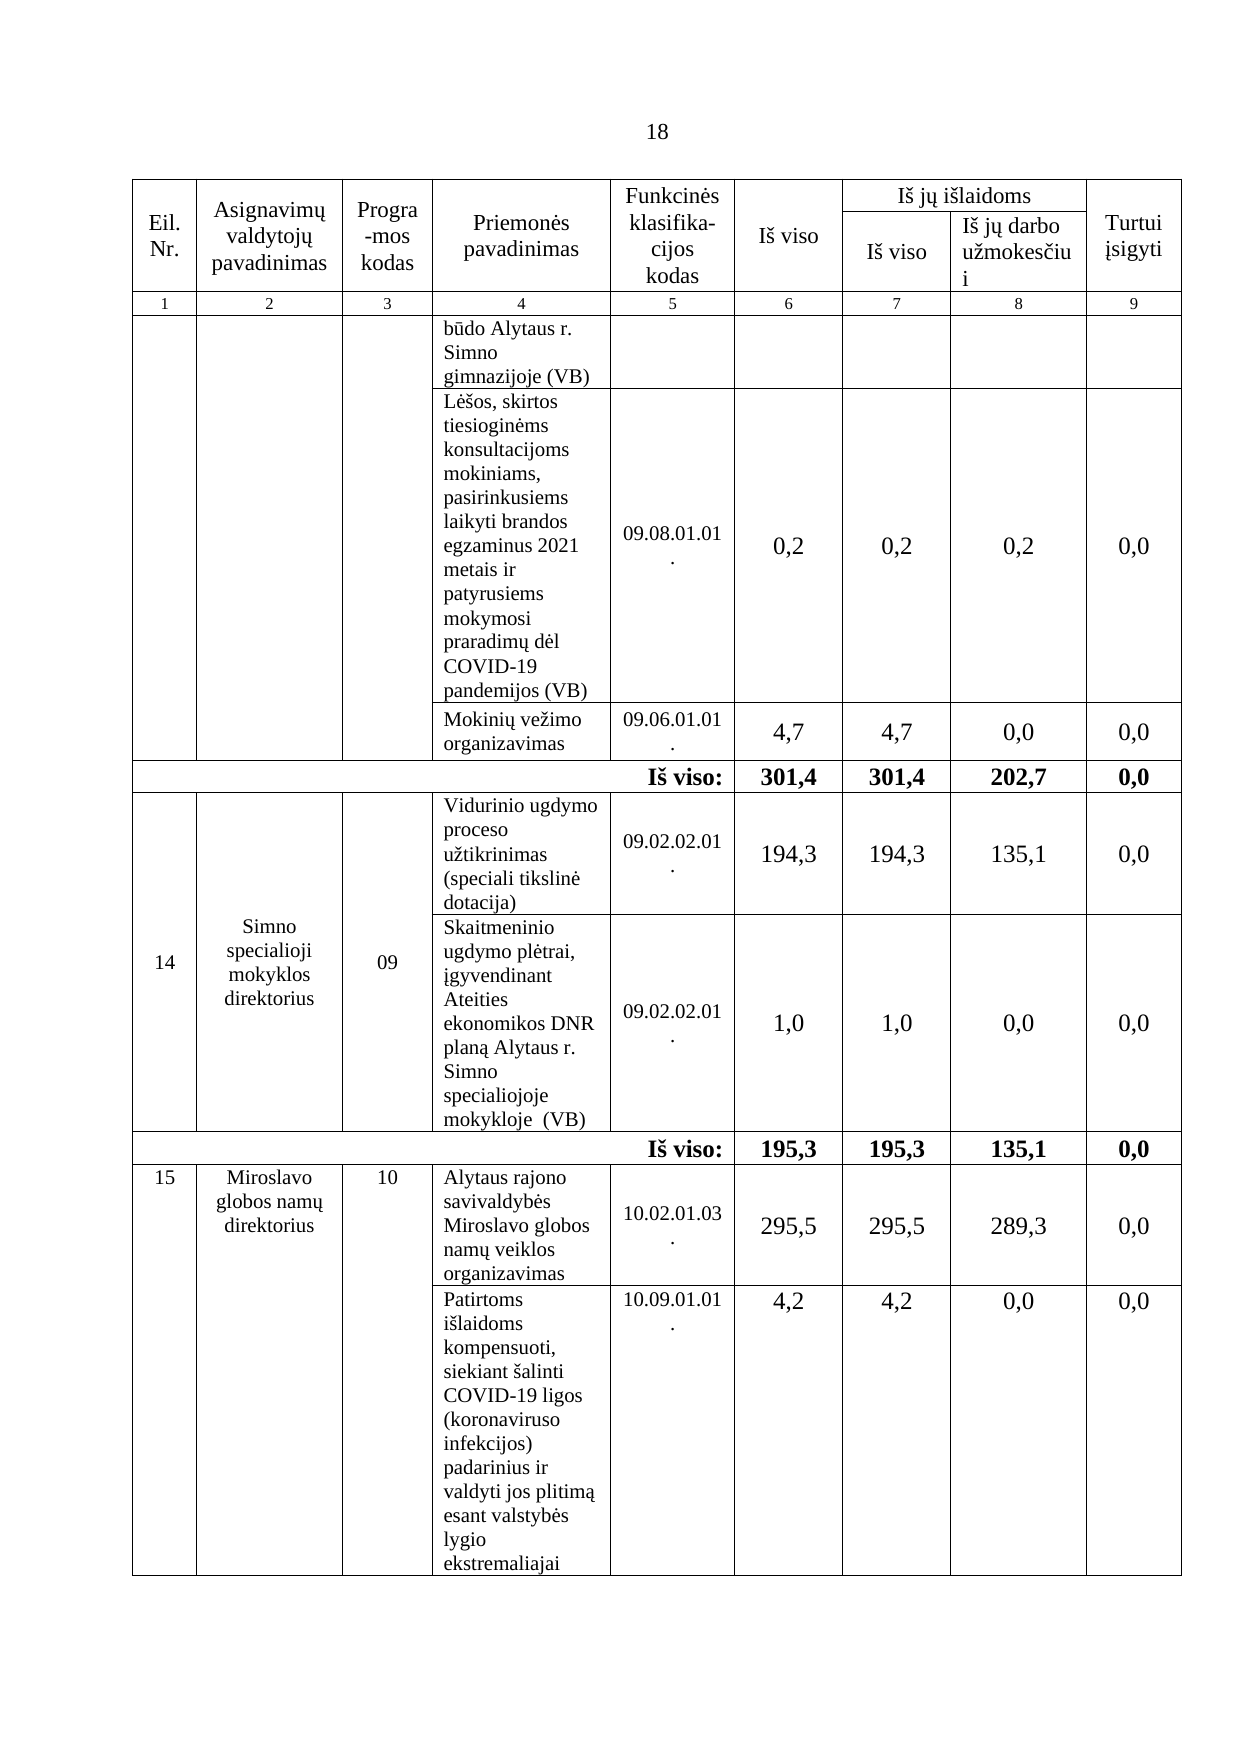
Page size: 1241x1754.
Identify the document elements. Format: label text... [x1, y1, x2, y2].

table_cell 0,0 [951, 703, 1086, 759]
table_cell Iš viso: [133, 1132, 734, 1164]
table_cell 7 [843, 292, 950, 314]
table_cell Lėšos, skirtos tiesioginėms konsultacijoms mokiniams, pasirinkusiems laikyti brandos egzaminus 2021 metais ir patyrusiems mokymosi praradimų dėl COVID-19 pandemijos (VB) [433, 389, 610, 702]
table_cell 4 [433, 292, 610, 314]
table_cell Patirtoms išlaidoms kompensuoti, siekiant šalinti COVID-19 ligos (koronaviruso infekcijos) padarinius ir valdyti jos plitimą esant valstybės lygio ekstremaliajai [433, 1286, 610, 1575]
table_cell 195,3 [735, 1132, 842, 1164]
table_cell 2 [197, 292, 342, 314]
table_cell 295,5 [843, 1165, 950, 1285]
table_cell 4,2 [843, 1286, 950, 1575]
table_cell 09 [343, 793, 432, 1131]
table_cell 0,0 [1087, 1132, 1181, 1164]
table_cell 10.02.01.03. [611, 1165, 734, 1285]
table_cell 09.08.01.01. [611, 389, 734, 702]
table_header Progra-mos kodas [343, 180, 432, 291]
table_cell 4,7 [843, 703, 950, 759]
table_cell 0,0 [1087, 793, 1181, 914]
table_cell 194,3 [843, 793, 950, 914]
table_cell 0,0 [951, 915, 1086, 1131]
table_cell Iš jų darbo užmokesčiui [951, 212, 1086, 291]
table_cell 8 [951, 292, 1086, 314]
table_cell Iš viso [843, 212, 950, 291]
table_cell 09.02.02.01. [611, 793, 734, 914]
table_cell Miroslavo globos namų direktorius [197, 1165, 342, 1575]
table_cell 09.06.01.01. [611, 703, 734, 759]
table_cell 10 [343, 1165, 432, 1575]
table_cell 09.02.02.01. [611, 915, 734, 1131]
table_cell [343, 316, 432, 759]
table_cell 4,2 [735, 1286, 842, 1575]
table_cell 289,3 [951, 1165, 1086, 1285]
table_cell 6 [735, 292, 842, 314]
table_cell Vidurinio ugdymo proceso užtikrinimas (speciali tikslinė dotacija) [433, 793, 610, 914]
table_header Iš viso [735, 180, 842, 291]
table_cell Alytaus rajono savivaldybės Miroslavo globos namų veiklos organizavimas [433, 1165, 610, 1285]
table_cell [735, 316, 842, 388]
table_cell 0,0 [1087, 703, 1181, 759]
table_cell 135,1 [951, 793, 1086, 914]
table_header Eil. Nr. [133, 180, 196, 291]
table_cell 14 [133, 793, 196, 1131]
table_cell 0,0 [1087, 389, 1181, 702]
table_cell būdo Alytaus r. Simno gimnazijoje (VB) [433, 316, 610, 388]
table_cell 0,0 [1087, 761, 1181, 792]
table_cell 0,2 [735, 389, 842, 702]
table_cell [1087, 316, 1181, 388]
table_cell Skaitmeninio ugdymo plėtrai, įgyvendinant Ateities ekonomikos DNR planą Alytaus r. Simno specialiojoje mokykloje (VB) [433, 915, 610, 1131]
table_header Iš jų išlaidoms [843, 180, 1086, 211]
table_cell [197, 316, 342, 759]
table_cell 202,7 [951, 761, 1086, 792]
table_cell 10.09.01.01. [611, 1286, 734, 1575]
table_cell [133, 316, 196, 759]
table_cell [951, 316, 1086, 388]
table_cell 0,0 [1087, 1165, 1181, 1285]
table_header Funkcinės klasifika-cijos kodas [611, 180, 734, 291]
table_cell [843, 316, 950, 388]
table_cell 0,0 [951, 1286, 1086, 1575]
table_cell 9 [1087, 292, 1181, 314]
table_cell 295,5 [735, 1165, 842, 1285]
table_cell 194,3 [735, 793, 842, 914]
table_cell 1,0 [735, 915, 842, 1131]
table_cell 4,7 [735, 703, 842, 759]
table_header Priemonės pavadinimas [433, 180, 610, 291]
table_cell 15 [133, 1165, 196, 1575]
table_cell Iš viso: [133, 761, 734, 792]
table_cell 0,2 [843, 389, 950, 702]
table_cell Mokinių vežimo organizavimas [433, 703, 610, 759]
table_cell 3 [343, 292, 432, 314]
table_header Turtui įsigyti [1087, 180, 1181, 291]
table_cell 1,0 [843, 915, 950, 1131]
table_cell Simno specialioji mokyklos direktorius [197, 793, 342, 1131]
table_cell 0,0 [1087, 915, 1181, 1131]
table_cell [611, 316, 734, 388]
table_cell 5 [611, 292, 734, 314]
table_cell 1 [133, 292, 196, 314]
table_cell 0,2 [951, 389, 1086, 702]
table_cell 301,4 [735, 761, 842, 792]
table_header Asignavimų valdytojų pavadinimas [197, 180, 342, 291]
table_cell 135,1 [951, 1132, 1086, 1164]
table_cell 301,4 [843, 761, 950, 792]
table_cell 195,3 [843, 1132, 950, 1164]
table_cell 0,0 [1087, 1286, 1181, 1575]
